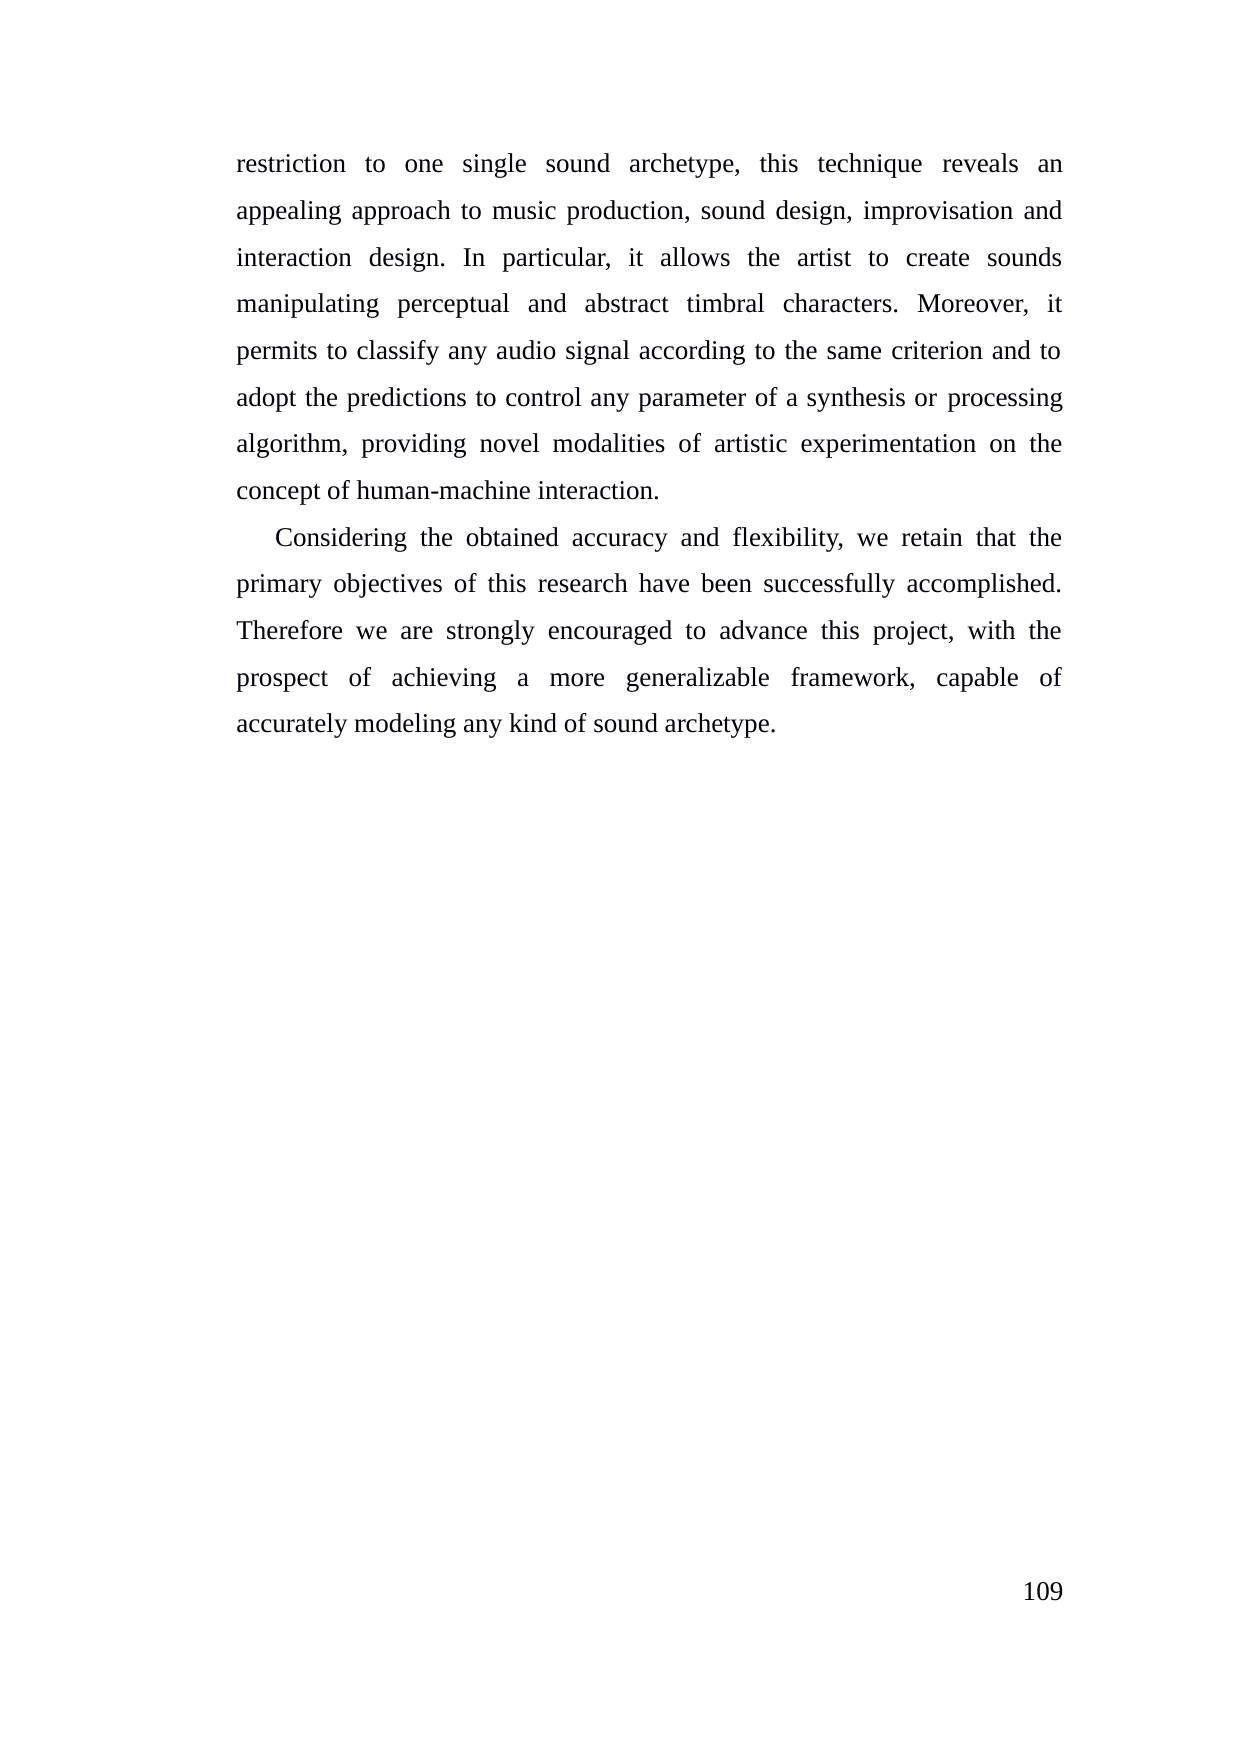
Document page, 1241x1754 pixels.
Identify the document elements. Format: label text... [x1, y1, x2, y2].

text restriction to one single sound archetype, this technique reveals an appealing approach to music production, sound design, improvisation and interaction design. In particular, it allows the artist to create sounds manipulating perceptual and abstract timbral characters. Moreover, it permits to classify any audio signal according to the same criterion and to adopt the predictions to control any parameter of a synthesis or processing algorithm, providing novel modalities of artistic experimentation on the concept of human-machine interaction. [236, 148, 1063, 505]
text Considering the obtained accuracy and flexibility, we retain that the primary objectives of this research have been successfully accomplished. Therefore we are strongly encouraged to advance this project, with the prospect of achieving a more generalizable framework, capable of accurately modeling any kind of sound archetype. [236, 521, 1063, 739]
